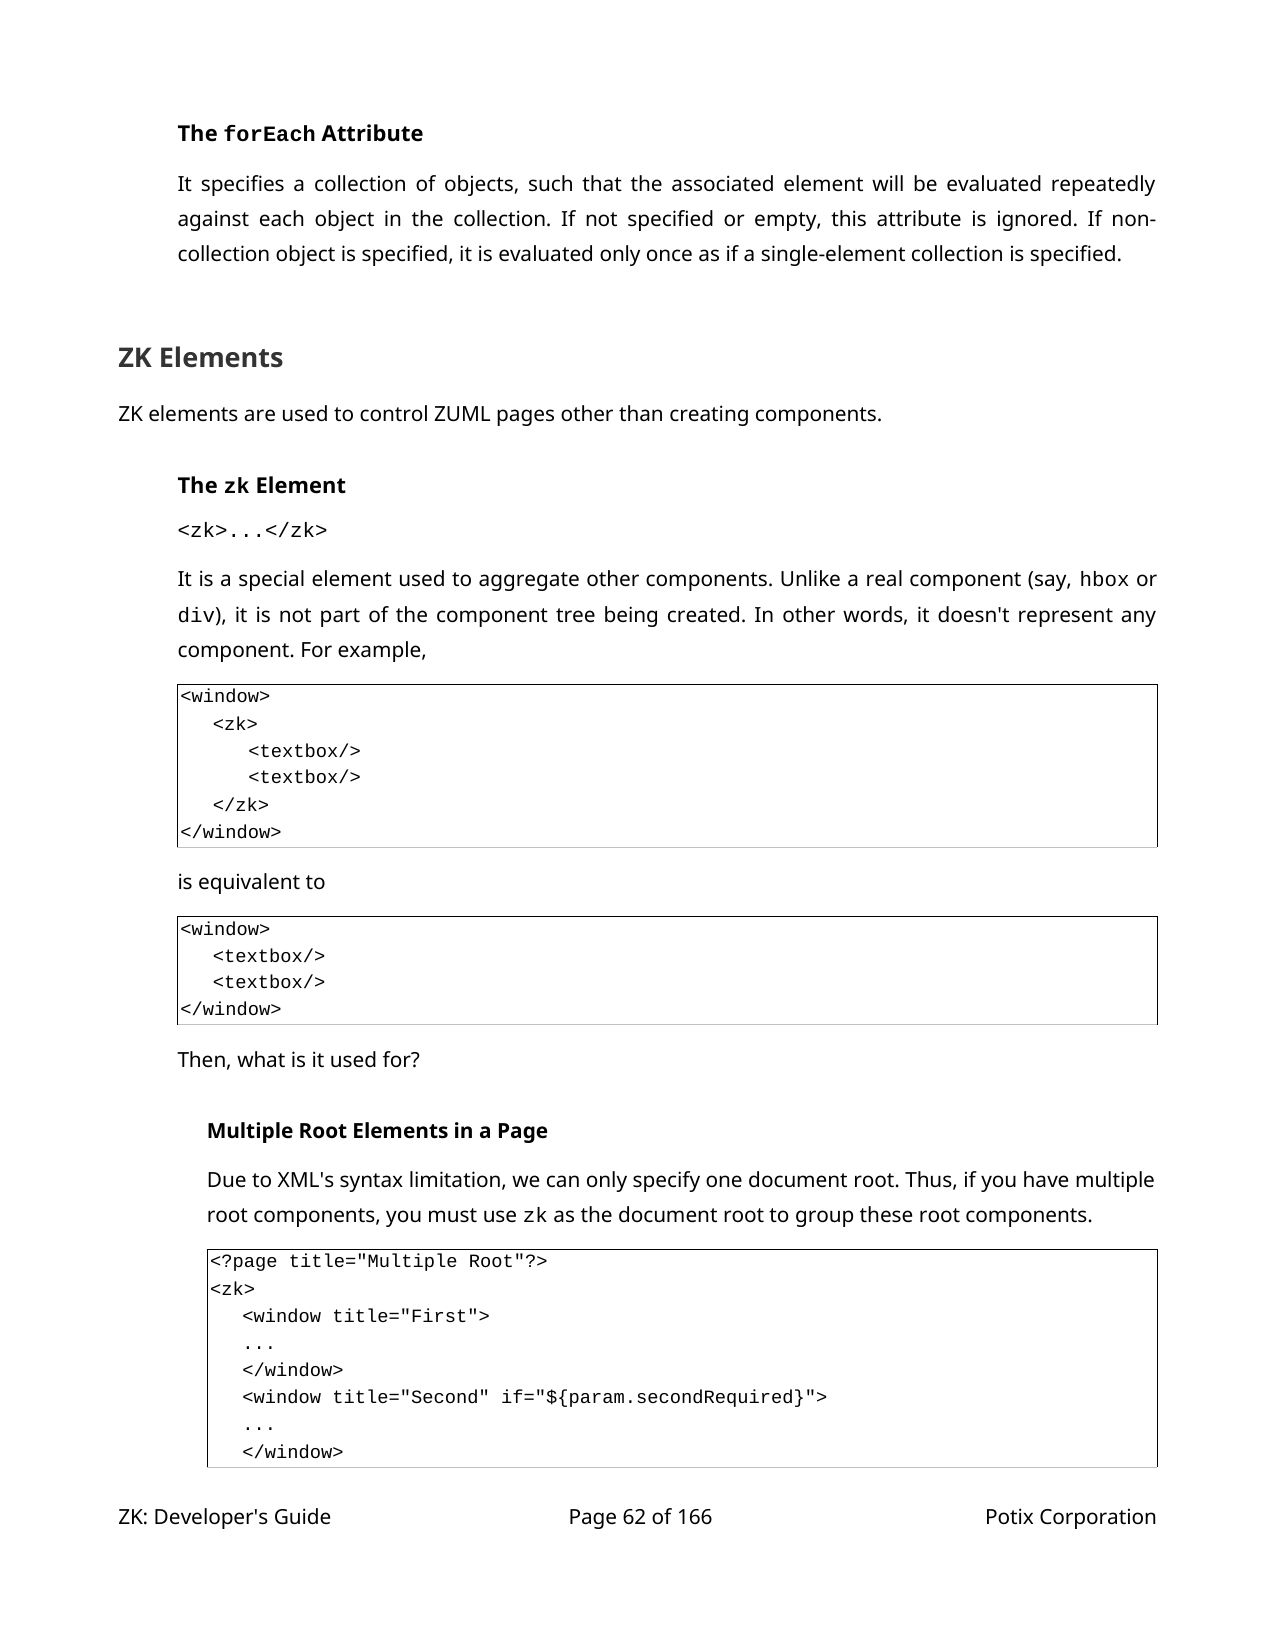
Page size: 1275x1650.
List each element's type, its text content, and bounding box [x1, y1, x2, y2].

text Due to XML's syntax limitation, we can only specify one document root. Thus, if you have multiple root components, you must use zk as the document root to group these root components. [207, 1165, 1157, 1228]
text is equivalent to [177, 867, 1157, 896]
text </window> [178, 997, 1157, 1024]
text It is a special element used to aggregate other components. Unlike a real component (say, hbox or div), it is not part of the component tree being created. In other words, it doesn't represent any component. For example, [177, 564, 1157, 664]
text </zk> [178, 792, 1157, 817]
text <window title="Second" if="${param.secondRequired}"> [208, 1385, 1157, 1409]
text ... [208, 1331, 1157, 1355]
text It specifies a collection of objects, such that the associated element will be evaluated repeatedly against each object in the collection. If not specified or empty, this attribute is ignored. If non-collection object is specified, it is evaluated only once as if a single-element collection is specified. [177, 169, 1157, 267]
text </window> [178, 819, 1157, 847]
text <zk>...</zk> [177, 520, 1157, 544]
text <zk> [178, 711, 1157, 736]
text <window> [178, 917, 1157, 941]
subtitle ZK Elements [118, 338, 1157, 375]
text </window> [208, 1358, 1157, 1382]
text <window title="First"> [208, 1303, 1157, 1328]
text </window> [208, 1439, 1157, 1467]
subtitle Multiple Root Elements in a Page [207, 1116, 1157, 1144]
text ZK elements are used to control ZUML pages other than creating components. [118, 399, 1157, 427]
text <textbox/> <textbox/> [178, 739, 1157, 789]
subtitle The zk Element [177, 469, 1157, 499]
text <textbox/> <textbox/> [178, 943, 1157, 994]
text Then, what is it used for? [177, 1045, 1157, 1073]
text <window> [178, 685, 1157, 708]
text <zk> [208, 1276, 1157, 1301]
text <?page title="Multiple Root"?> [208, 1250, 1157, 1273]
text ... [208, 1412, 1157, 1437]
subtitle The forEach Attribute [177, 118, 1157, 148]
